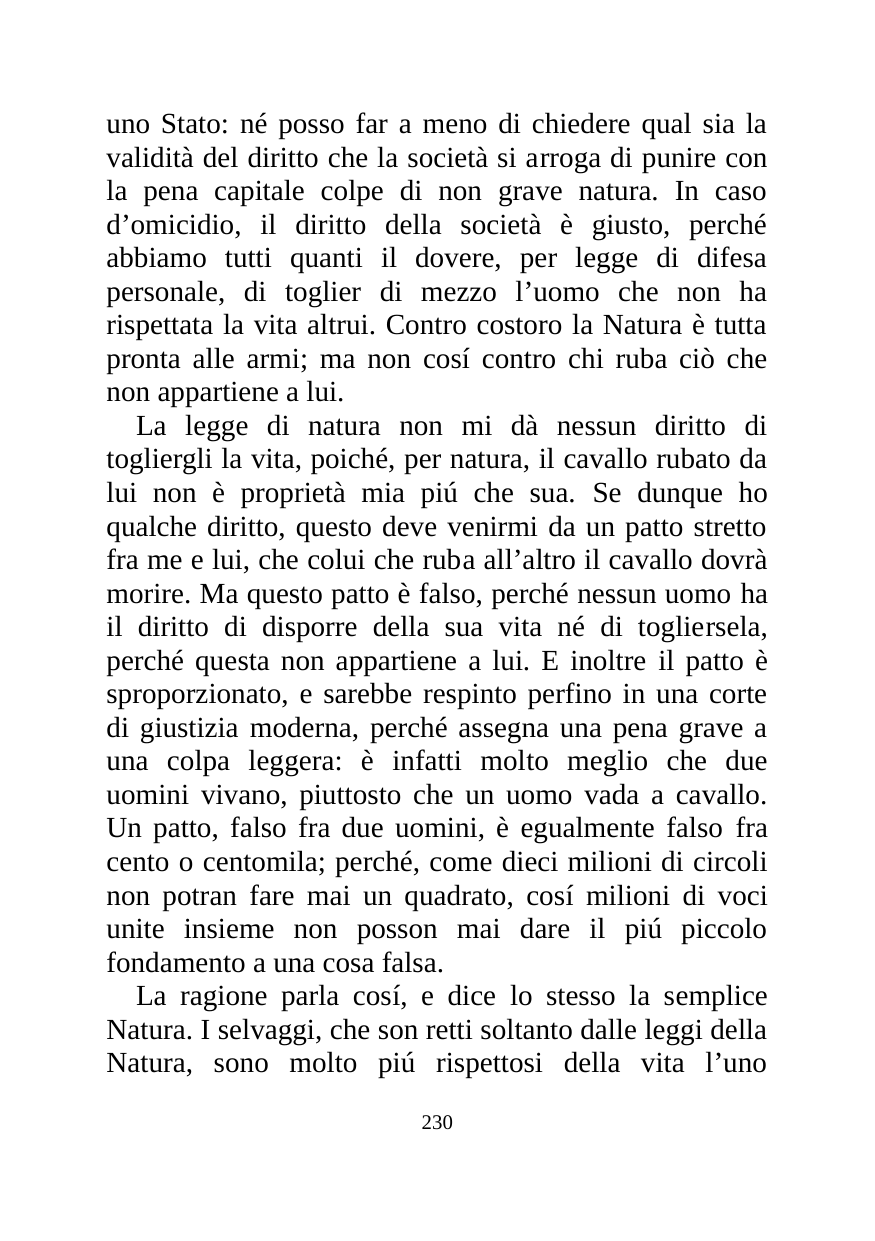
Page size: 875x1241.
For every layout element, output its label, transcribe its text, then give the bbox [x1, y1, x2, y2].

text La ragione parla cosí, e dice lo stesso la semplice Natura. I selvaggi, che son retti soltanto dalle leggi della Natura, sono molto piú rispettosi della vita l’uno [106, 978, 768, 1079]
text uno Stato: né posso far a meno di chiedere qual sia la validità del diritto che la società si arroga di punire con la pena capitale colpe di non grave natura. In caso d’omicidio, il diritto della società è giusto, perché abbiamo tutti quanti il dovere, per legge di difesa personale, di toglier di mezzo l’uomo che non ha rispettata la vita altrui. Contro costoro la Natura è tutta pronta alle armi; ma non cosí contro chi ruba ciò che non appartiene a lui. [106, 106, 768, 408]
text La legge di natura non mi dà nessun diritto di togliergli la vita, poiché, per natura, il cavallo rubato da lui non è proprietà mia piú che sua. Se dunque ho qualche diritto, questo deve venirmi da un patto stretto fra me e lui, che colui che ruba all’altro il cavallo dovrà morire. Ma questo patto è falso, perché nessun uomo ha il diritto di disporre della sua vita né di togliersela, perché questa non appartiene a lui. E inoltre il patto è sproporzionato, e sarebbe respinto perfino in una corte di giustizia moderna, perché assegna una pena grave a una colpa leggera: è infatti molto meglio che due uomini vivano, piuttosto che un uomo vada a cavallo. Un patto, falso fra due uomini, è egualmente falso fra cento o centomila; perché, come dieci milioni di circoli non potran fare mai un quadrato, cosí milioni di voci unite insieme non posson mai dare il piú piccolo fondamento a una cosa falsa. [106, 408, 768, 978]
